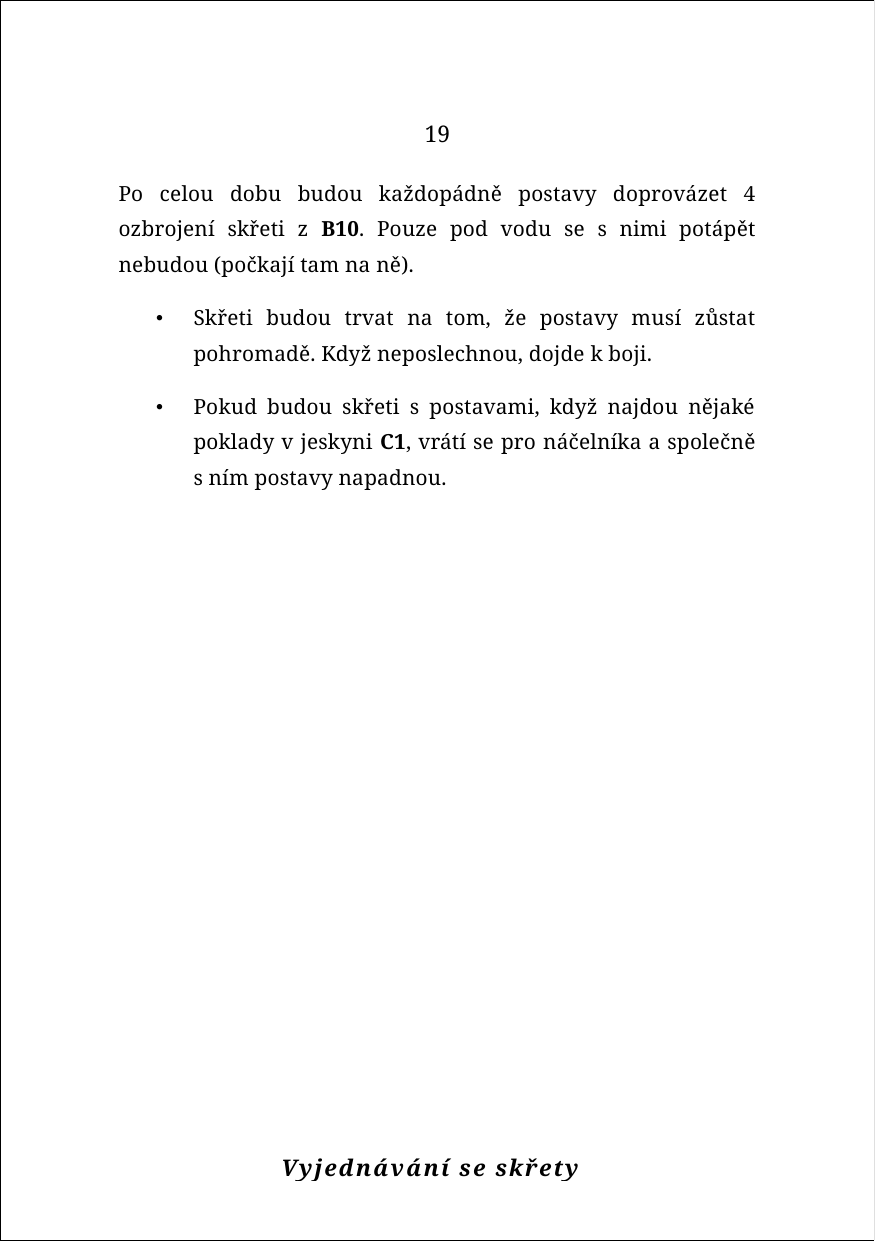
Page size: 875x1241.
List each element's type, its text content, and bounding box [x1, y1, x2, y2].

list Skřeti budou trvat na tom, že postavy musí zůstat pohromadě. Když neposlechnou, dojde k boji. [156, 303, 756, 367]
text Po celou dobu budou každopádně postavy doprovázet 4 ozbrojení skřeti z B10. Pouze pod vodu se s nimi potápět nebudou (počkají tam na ně). [118, 179, 756, 278]
list Pokud budou skřeti s postavami, když najdou nějaké poklady v jeskyni C1, vrátí se pro náčelníka a společně s ním postavy napadnou. [156, 392, 756, 491]
